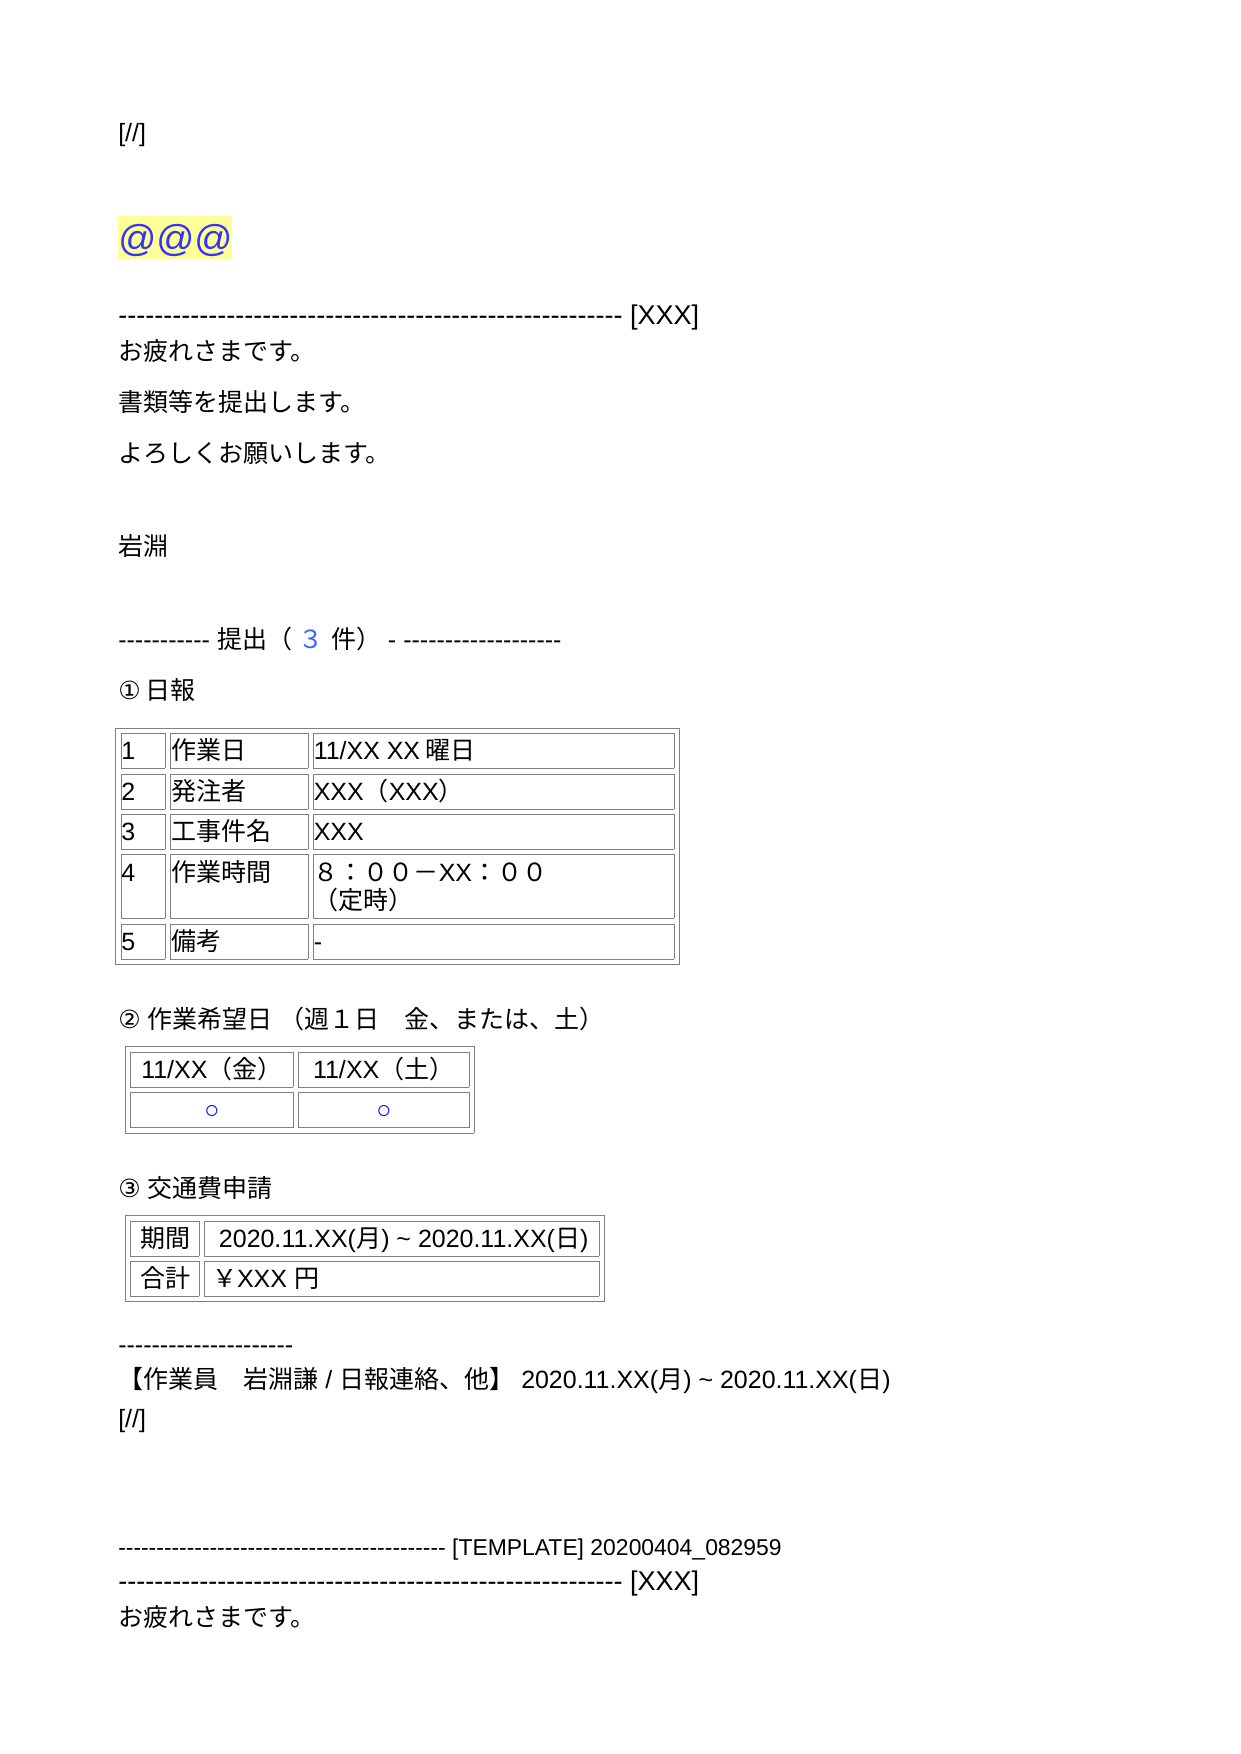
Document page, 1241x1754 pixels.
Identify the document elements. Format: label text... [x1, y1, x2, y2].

text 【作業員 岩淵謙 / 日報連絡、他】 2020.11.XX(月) ~ 2020.11.XX(日) [118, 1365, 1122, 1393]
table_cell 工事件名 [168, 809, 310, 849]
table_cell XXX [310, 809, 677, 849]
text 書類等を提出します。 [118, 388, 1122, 417]
text --------------------- [118, 1330, 1122, 1359]
table_header 11/XX XX曜日 [310, 729, 677, 768]
table_cell 4 [118, 849, 168, 918]
table_cell - [310, 918, 677, 958]
table_cell 備考 [168, 918, 310, 958]
table_header 期間 [128, 1216, 202, 1256]
table_cell 発注者 [168, 768, 310, 808]
table_cell 3 [118, 809, 168, 849]
text ② 作業希望日 （週１日 金、または、土） [118, 1005, 1122, 1034]
table_cell 合計 [128, 1256, 202, 1296]
text ①日報 [118, 676, 1122, 705]
table_header 11/XX（土） [296, 1047, 471, 1087]
table_cell 5 [118, 918, 168, 958]
table_header 2020.11.XX(月) ~ 2020.11.XX(日) [202, 1216, 602, 1256]
table_header 作業日 [168, 729, 310, 768]
table_header 1 [118, 729, 168, 768]
table_cell 2 [118, 768, 168, 808]
text ----------- 提出（ ３ 件） - ------------------- [118, 625, 1122, 653]
text @@@ [118, 216, 1122, 259]
table_cell ８：００－XX：００ （定時） [310, 849, 677, 918]
table_cell 作業時間 [168, 849, 310, 918]
text [//] [118, 118, 1122, 147]
text -------------------------------------------------------- [XXX] [118, 1565, 1122, 1596]
text [//] [118, 1404, 1122, 1433]
text お疲れさまです。 [118, 336, 1122, 365]
table_header 11/XX（金） [128, 1047, 296, 1087]
table_cell ￥XXX 円 [202, 1256, 602, 1296]
text ③ 交通費申請 [118, 1174, 1122, 1203]
text お疲れさまです。 [118, 1602, 1122, 1631]
text よろしくお願いします。 [118, 439, 1122, 468]
text 岩淵 [118, 532, 1122, 561]
table_cell - [314, 925, 674, 958]
table_cell ○ [128, 1087, 296, 1127]
text -------------------------------------------------------- [XXX] [118, 299, 1122, 330]
text ------------------------------------------- [TEMPLATE] 20200404_082959 [118, 1533, 1122, 1560]
table_cell XXX（XXX） [310, 768, 677, 808]
table_cell ○ [296, 1087, 471, 1127]
